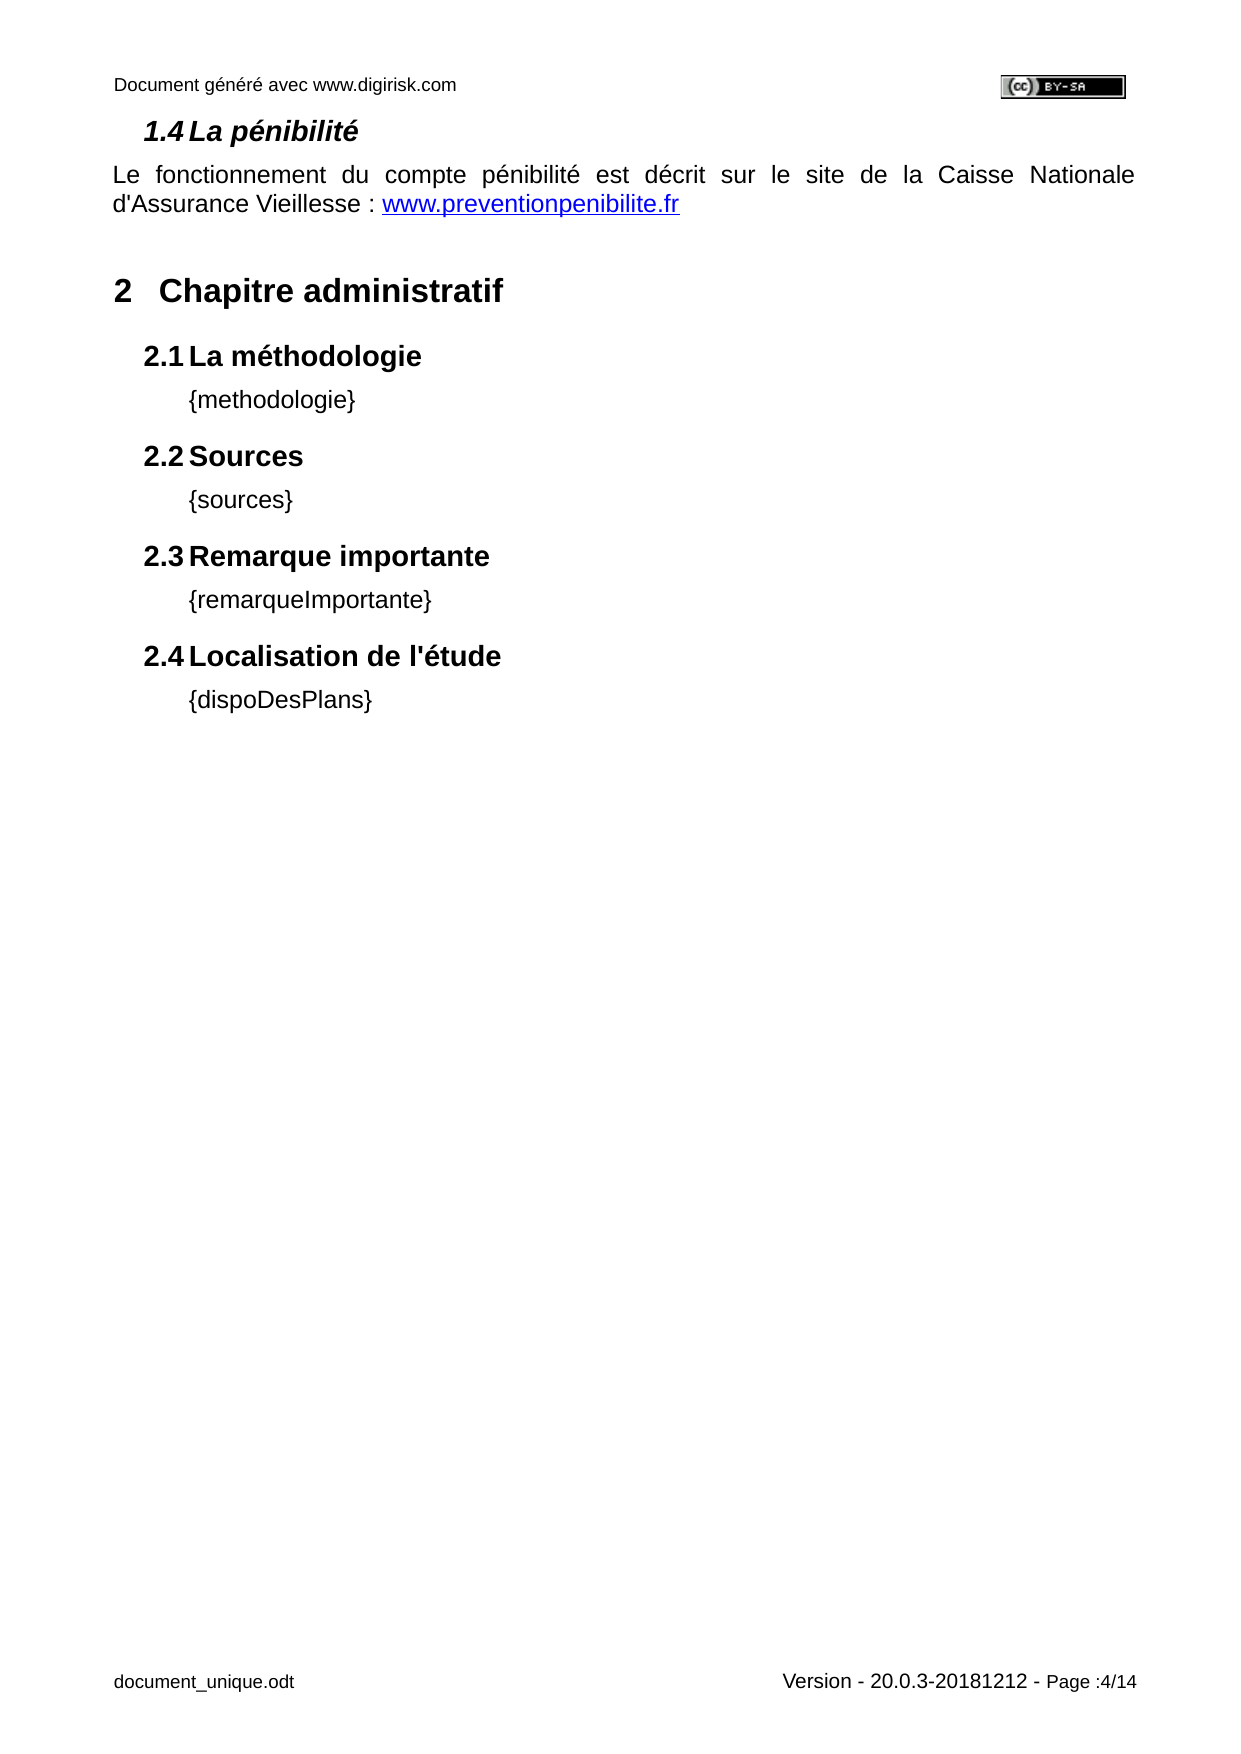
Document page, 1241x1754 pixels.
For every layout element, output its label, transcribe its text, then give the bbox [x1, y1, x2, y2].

text {methodologie} [114, 385, 1137, 414]
subtitle Remarque importante [143, 539, 1137, 572]
text {dispoDesPlans} [114, 684, 1137, 713]
text {sources} [114, 485, 1137, 514]
subtitle Localisation de l'étude [143, 638, 1137, 672]
subtitle La méthodologie [143, 339, 1137, 373]
text Le fonctionnement du compte pénibilité est décrit sur le site de la Caisse Nationale d'Assurance Vieillesse : www.preventionpenibilite.fr [112, 160, 1137, 218]
text {remarqueImportante} [114, 585, 1137, 613]
subtitle La pénibilité [143, 114, 1137, 148]
subtitle Chapitre administratif [114, 271, 1137, 310]
subtitle Sources [143, 439, 1137, 472]
picture [1000, 75, 1126, 99]
